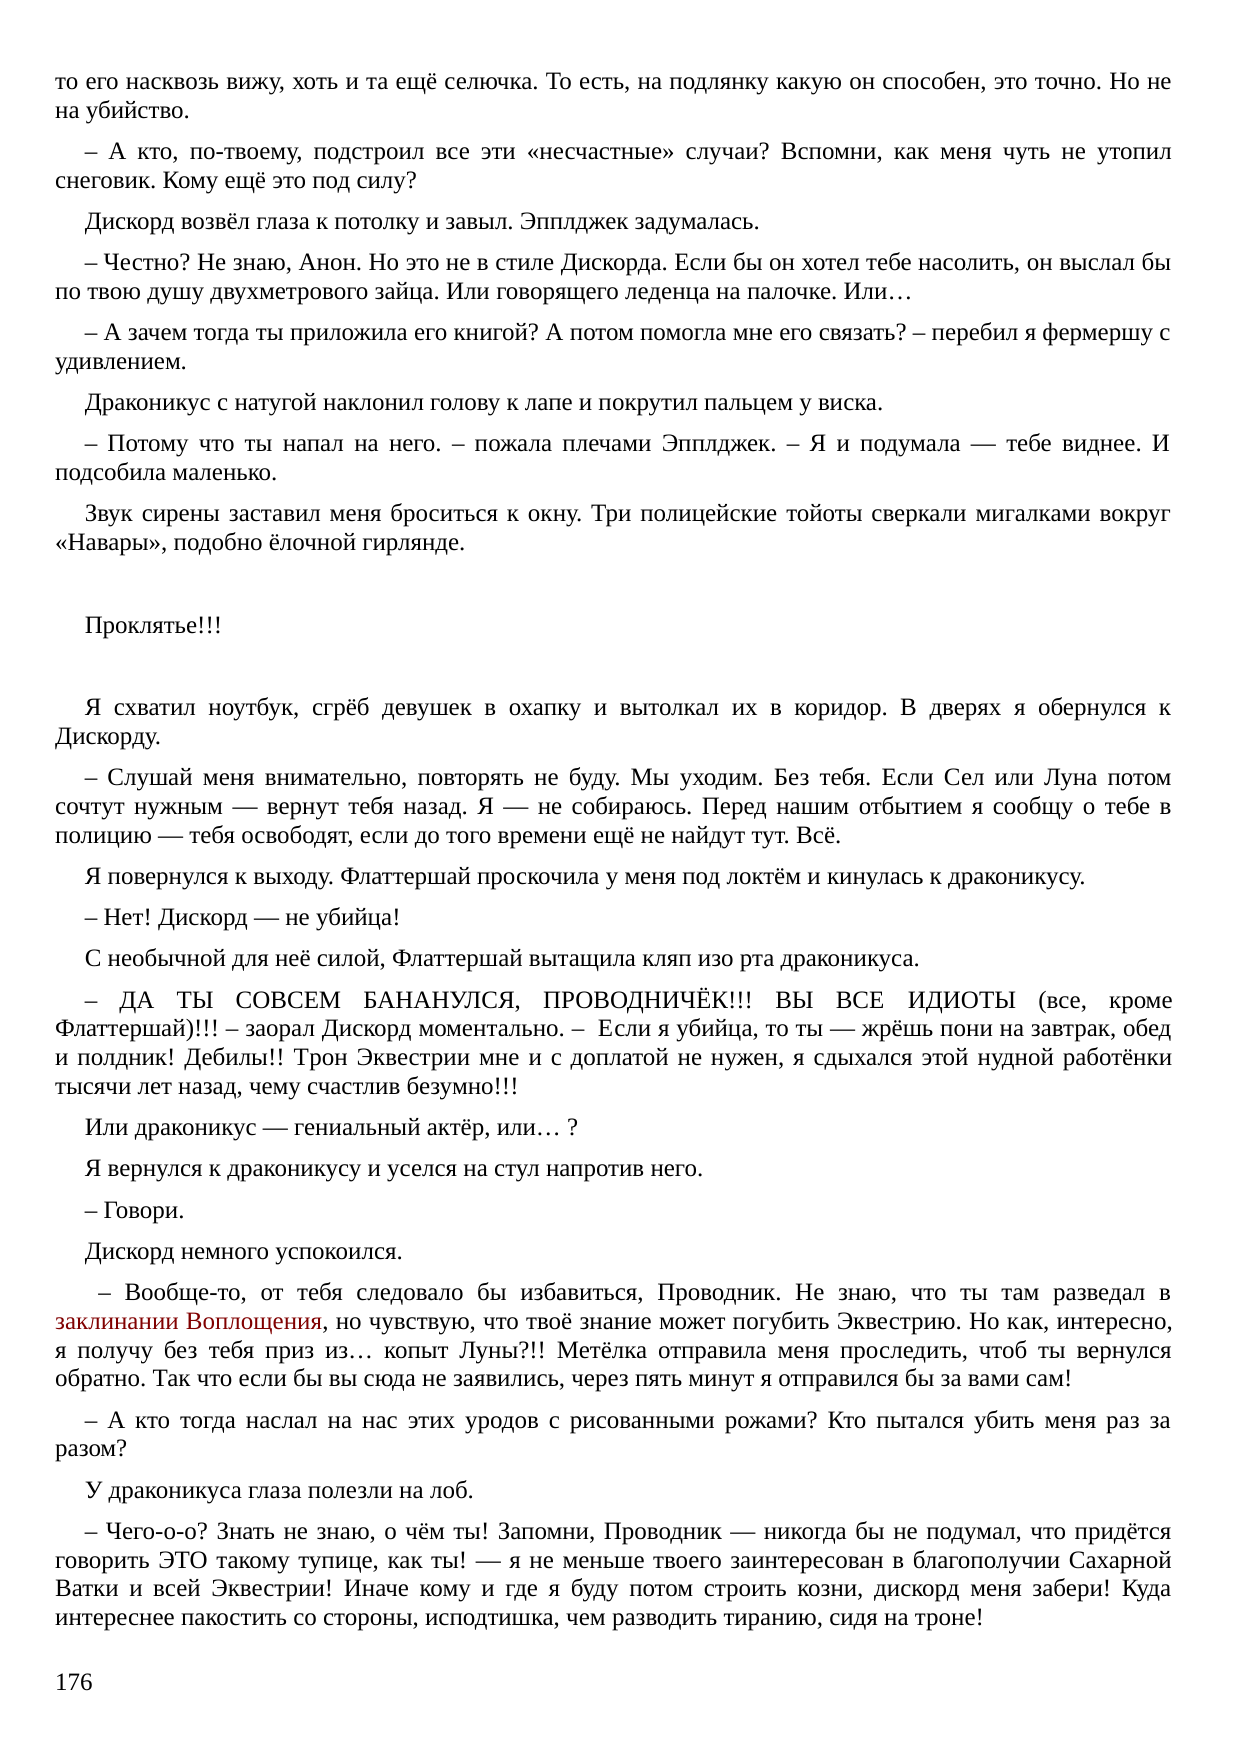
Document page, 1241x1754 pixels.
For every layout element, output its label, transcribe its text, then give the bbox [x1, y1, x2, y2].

text – Слушай меня внимательно, повторять не буду. Мы уходим. Без тебя. Если Сел или Луна потом сочтут нужным — вернут тебя назад. Я — не собираюсь. Перед нашим отбытием я сообщу о тебе в полицию — тебя освободят, если до того времени ещё не найдут тут. Всё. [55, 762, 1173, 848]
text – Чего-о-о? Знать не знаю, о чём ты! Запомни, Проводник — никогда бы не подумал, что придётся говорить ЭТО такому тупице, как ты! — я не меньше твоего заинтересован в благополучии Сахарной Ватки и всей Эквестрии! Иначе кому и где я буду потом строить козни, дискорд меня забери! Куда интереснее пакостить со стороны, исподтишка, чем разводить тиранию, сидя на троне! [55, 1516, 1173, 1631]
text – ДА ТЫ СОВСЕМ БАНАНУЛСЯ, ПРОВОДНИЧЁК!!! ВЫ ВСЕ ИДИОТЫ (все, кроме Флаттершай)!!! – заорал Дискорд моментально. – Если я убийца, то ты — жрёшь пони на завтрак, обед и полдник! Дебилы!! Трон Эквестрии мне и с доплатой не нужен, я сдыхался этой нудной работёнки тысячи лет назад, чему счастлив безумно!!! [55, 985, 1173, 1100]
text У драконикуса глаза полезли на лоб. [55, 1475, 1173, 1503]
text Или драконикус — гениальный актёр, или… ? [55, 1112, 1173, 1141]
text – Честно? Не знаю, Анон. Но это не в стиле Дискорда. Если бы он хотел тебе насолить, он выслал бы по твою душу двухметрового зайца. Или говорящего леденца на палочке. Или… [55, 247, 1173, 305]
text Драконикус с натугой наклонил голову к лапе и покрутил пальцем у виска. [55, 387, 1173, 416]
text Я схватил ноутбук, сгрёб девушек в охапку и вытолкал их в коридор. В дверях я обернулся к Дискорду. [55, 692, 1173, 750]
text – Говори. [55, 1195, 1173, 1223]
text Звук сирены заставил меня броситься к окну. Три полицейские тойоты сверкали мигалками вокруг «Навары», подобно ёлочной гирлянде. [55, 498, 1173, 556]
text Я повернулся к выходу. Флаттершай проскочила у меня под локтём и кинулась к драконикусу. [55, 861, 1173, 890]
text – Нет! Дискорд — не убийца! [55, 902, 1173, 931]
text Дискорд немного успокоился. [55, 1236, 1173, 1265]
text Я вернулся к драконикусу и уселся на стул напротив него. [55, 1153, 1173, 1182]
text С необычной для неё силой, Флаттершай вытащила кляп изо рта драконикуса. [55, 943, 1173, 972]
text Дискорд возвёл глаза к потолку и завыл. Эпплджек задумалась. [55, 206, 1173, 235]
text Проклятье!!! [55, 610, 1173, 638]
text – А кто, по-твоему, подстроил все эти «несчастные» случаи? Вспомни, как меня чуть не утопил снеговик. Кому ещё это под силу? [55, 136, 1173, 193]
text – А кто тогда наслал на нас этих уродов с рисованными рожами? Кто пытался убить меня раз за разом? [55, 1405, 1173, 1462]
text то его насквозь вижу, хоть и та ещё селючка. То есть, на подлянку какую он способен, это точно. Но не на убийство. [55, 66, 1173, 123]
text – Вообще-то, от тебя следовало бы избавиться, Проводник. Не знаю, что ты там разведал в заклинании Воплощения, но чувствую, что твоё знание может погубить Эквестрию. Но как, интересно, я получу без тебя приз из… копыт Луны?!! Метёлка отправила меня проследить, чтоб ты вернулся обратно. Так что если бы вы сюда не заявились, через пять минут я отправился бы за вами сам! [55, 1277, 1173, 1392]
text – А зачем тогда ты приложила его книгой? А потом помогла мне его связать? – перебил я фермершу с удивлением. [55, 317, 1173, 375]
text – Потому что ты напал на него. – пожала плечами Эпплджек. – Я и подумала — тебе виднее. И подсобила маленько. [55, 428, 1173, 486]
